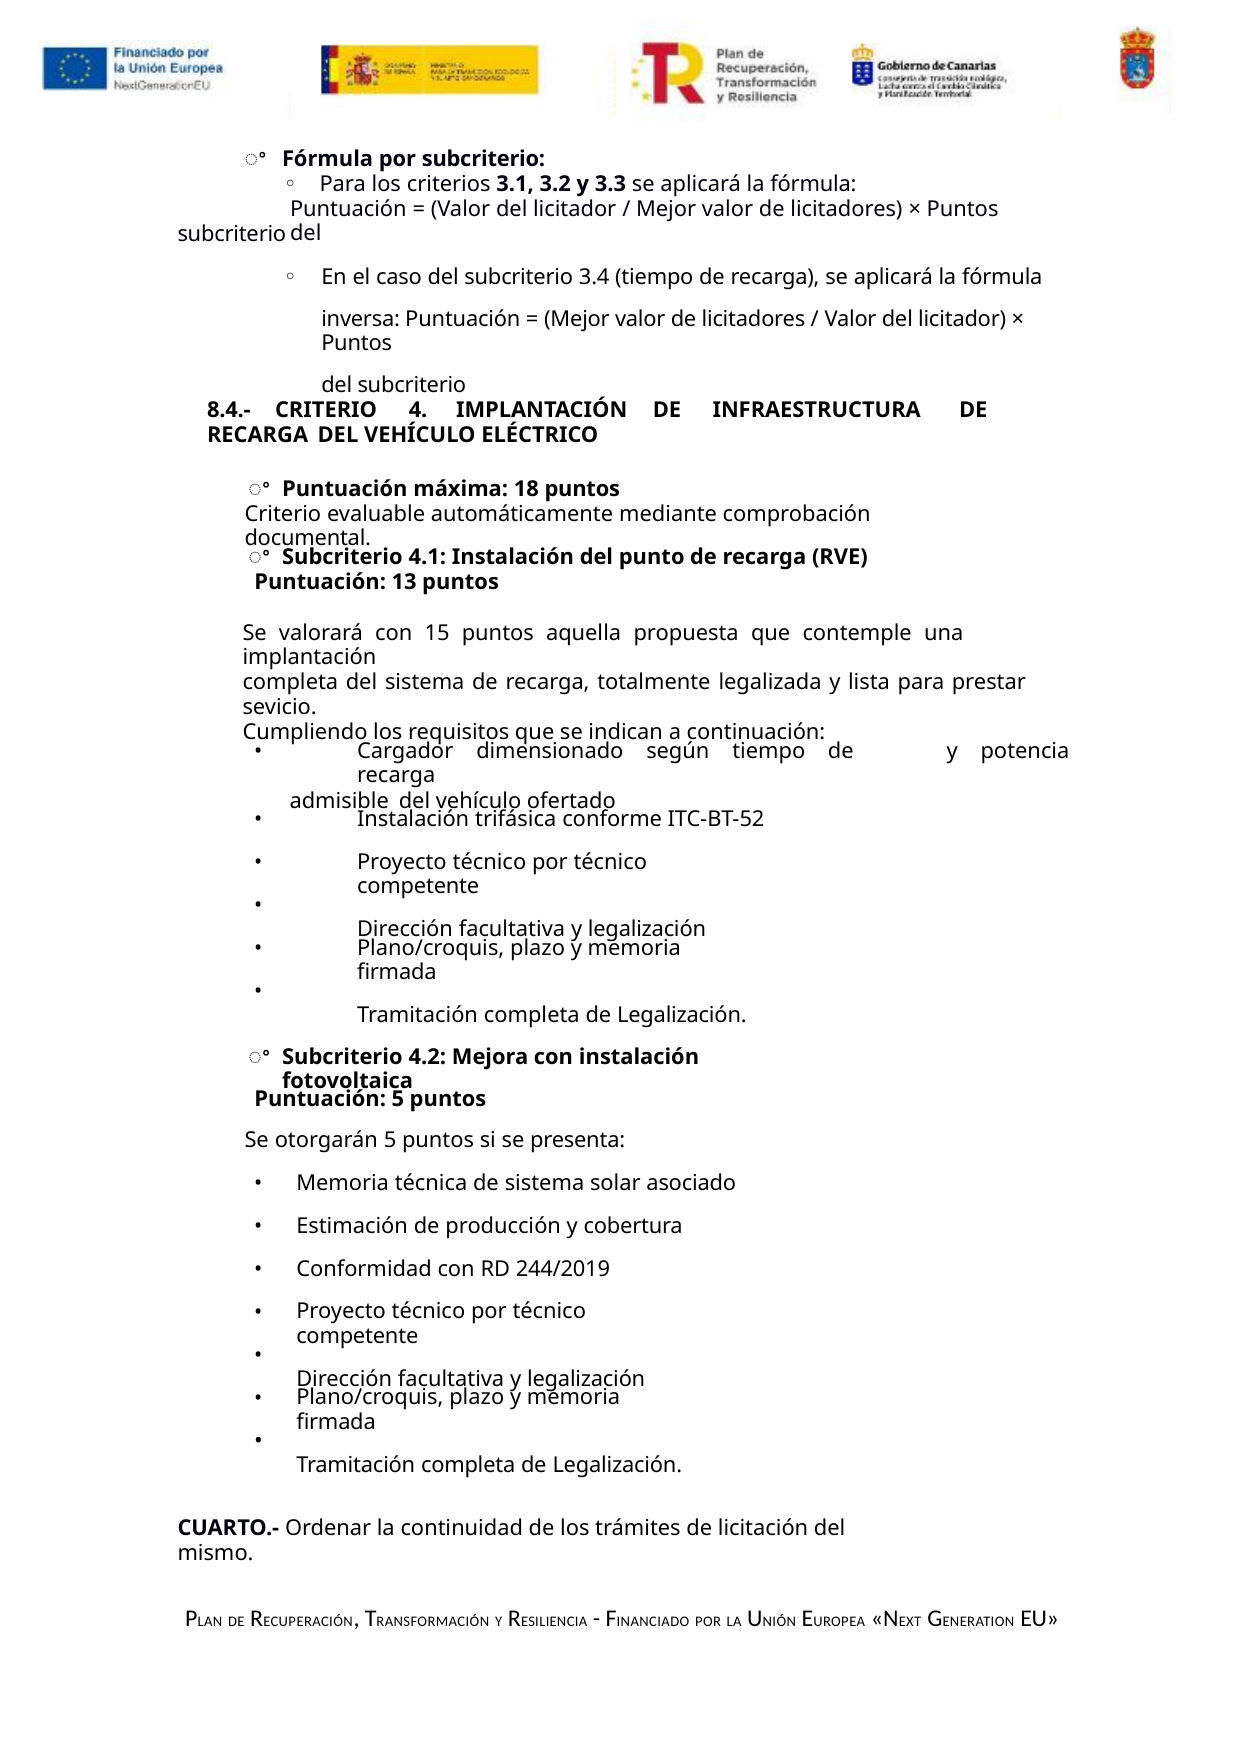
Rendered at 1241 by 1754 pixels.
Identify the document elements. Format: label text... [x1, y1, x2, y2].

text ◦ [283, 265, 316, 289]
text • [254, 979, 287, 1003]
text DE [959, 398, 996, 422]
text 8.4.- [207, 398, 257, 422]
text y [946, 739, 980, 763]
text Memoria técnica de sistema solar asociado [296, 1171, 737, 1195]
text • [254, 1214, 287, 1238]
text Cargador dimensionado según tiempo de recarga [357, 739, 948, 788]
text 4. [408, 398, 433, 422]
text ꢀ [248, 1045, 282, 1069]
text admisible del vehículo ofertado [289, 788, 948, 813]
text Puntuación: 5 puntos [254, 1086, 503, 1111]
text PLAN DE RECUPERACIÓN, TRANSFORMACIÓN Y RESILIENCIA - FINANCIADO POR LA UNIÓN EUROPEA «NEXT GENERATION EU» [185, 1604, 1083, 1632]
text ꢀ [248, 545, 282, 569]
text subcriterio [177, 222, 303, 246]
text Tramitación completa de Legalización. [357, 1003, 762, 1027]
text RECARGA DEL VEHÍCULO ELÉCTRICO [207, 423, 648, 448]
text IMPLANTACIÓN [456, 398, 648, 422]
text Plano/croquis, plazo y memoria firmada [296, 1385, 702, 1434]
text • [254, 807, 287, 831]
text • [254, 850, 287, 874]
text Para los criterios 3.1, 3.2 y 3.3 se aplicará la fórmula: [319, 172, 858, 196]
text del subcriterio [321, 372, 1083, 397]
text Dirección facultativa y legalización [357, 917, 773, 942]
text Instalación trifásica conforme ITC-BT-52 [357, 807, 773, 831]
text inversa: Puntuación = (Mejor valor de licitadores / Valor del licitador) × Puntos [321, 306, 1083, 355]
text CUARTO.- Ordenar la continuidad de los trámites de licitación del mismo. [177, 1516, 917, 1565]
text ꢀ [248, 477, 282, 501]
text Criterio evaluable automáticamente mediante comprobación documental. [244, 502, 972, 551]
text ꢀ [244, 147, 282, 171]
text Subcriterio 4.2: Mejora con instalación fotovoltaica [282, 1045, 833, 1094]
text Plano/croquis, plazo y memoria firmada [357, 935, 762, 984]
text Se valorará con 15 puntos aquella propuesta que contemple una implantación [242, 620, 1088, 669]
text potencia [980, 739, 1088, 763]
text Proyecto técnico por técnico competente [357, 850, 773, 899]
text • [254, 893, 287, 917]
text Subcriterio 4.1: Instalación del punto de recarga (RVE) [282, 545, 869, 569]
text Proyecto técnico por técnico competente [296, 1299, 712, 1348]
text Tramitación completa de Legalización. [296, 1453, 702, 1478]
text completa del sistema de recarga, totalmente legalizada y lista para prestar sevicio. [242, 670, 1088, 719]
text Se otorgarán 5 puntos si se presenta: [244, 1128, 631, 1152]
text Puntuación = (Valor del licitador / Mejor valor de licitadores) × Puntos del [290, 197, 1019, 246]
text Cumpliendo los requisitos que se indican a continuación: [242, 720, 1088, 744]
text CRITERIO [275, 398, 395, 422]
text • [254, 1257, 287, 1281]
text ◦ [283, 172, 316, 196]
text En el caso del subcriterio 3.4 (tiempo de recarga), se aplicará la fórmula [321, 265, 1083, 289]
text • [254, 1386, 287, 1410]
text Dirección facultativa y legalización [296, 1367, 712, 1391]
text • [254, 739, 287, 763]
text Puntuación: 13 puntos [254, 570, 515, 594]
text • [254, 1343, 287, 1367]
text Estimación de producción y cobertura [296, 1214, 737, 1238]
text • [254, 1171, 287, 1195]
text Fórmula por subcriterio: [282, 146, 558, 171]
text Puntuación máxima: 18 puntos [282, 477, 629, 501]
text • [254, 1428, 287, 1454]
text • [254, 1300, 287, 1324]
text Conformidad con RD 244/2019 [296, 1257, 737, 1281]
text DE [653, 398, 689, 422]
text • [254, 936, 287, 960]
text INFRAESTRUCTURA [712, 398, 954, 422]
